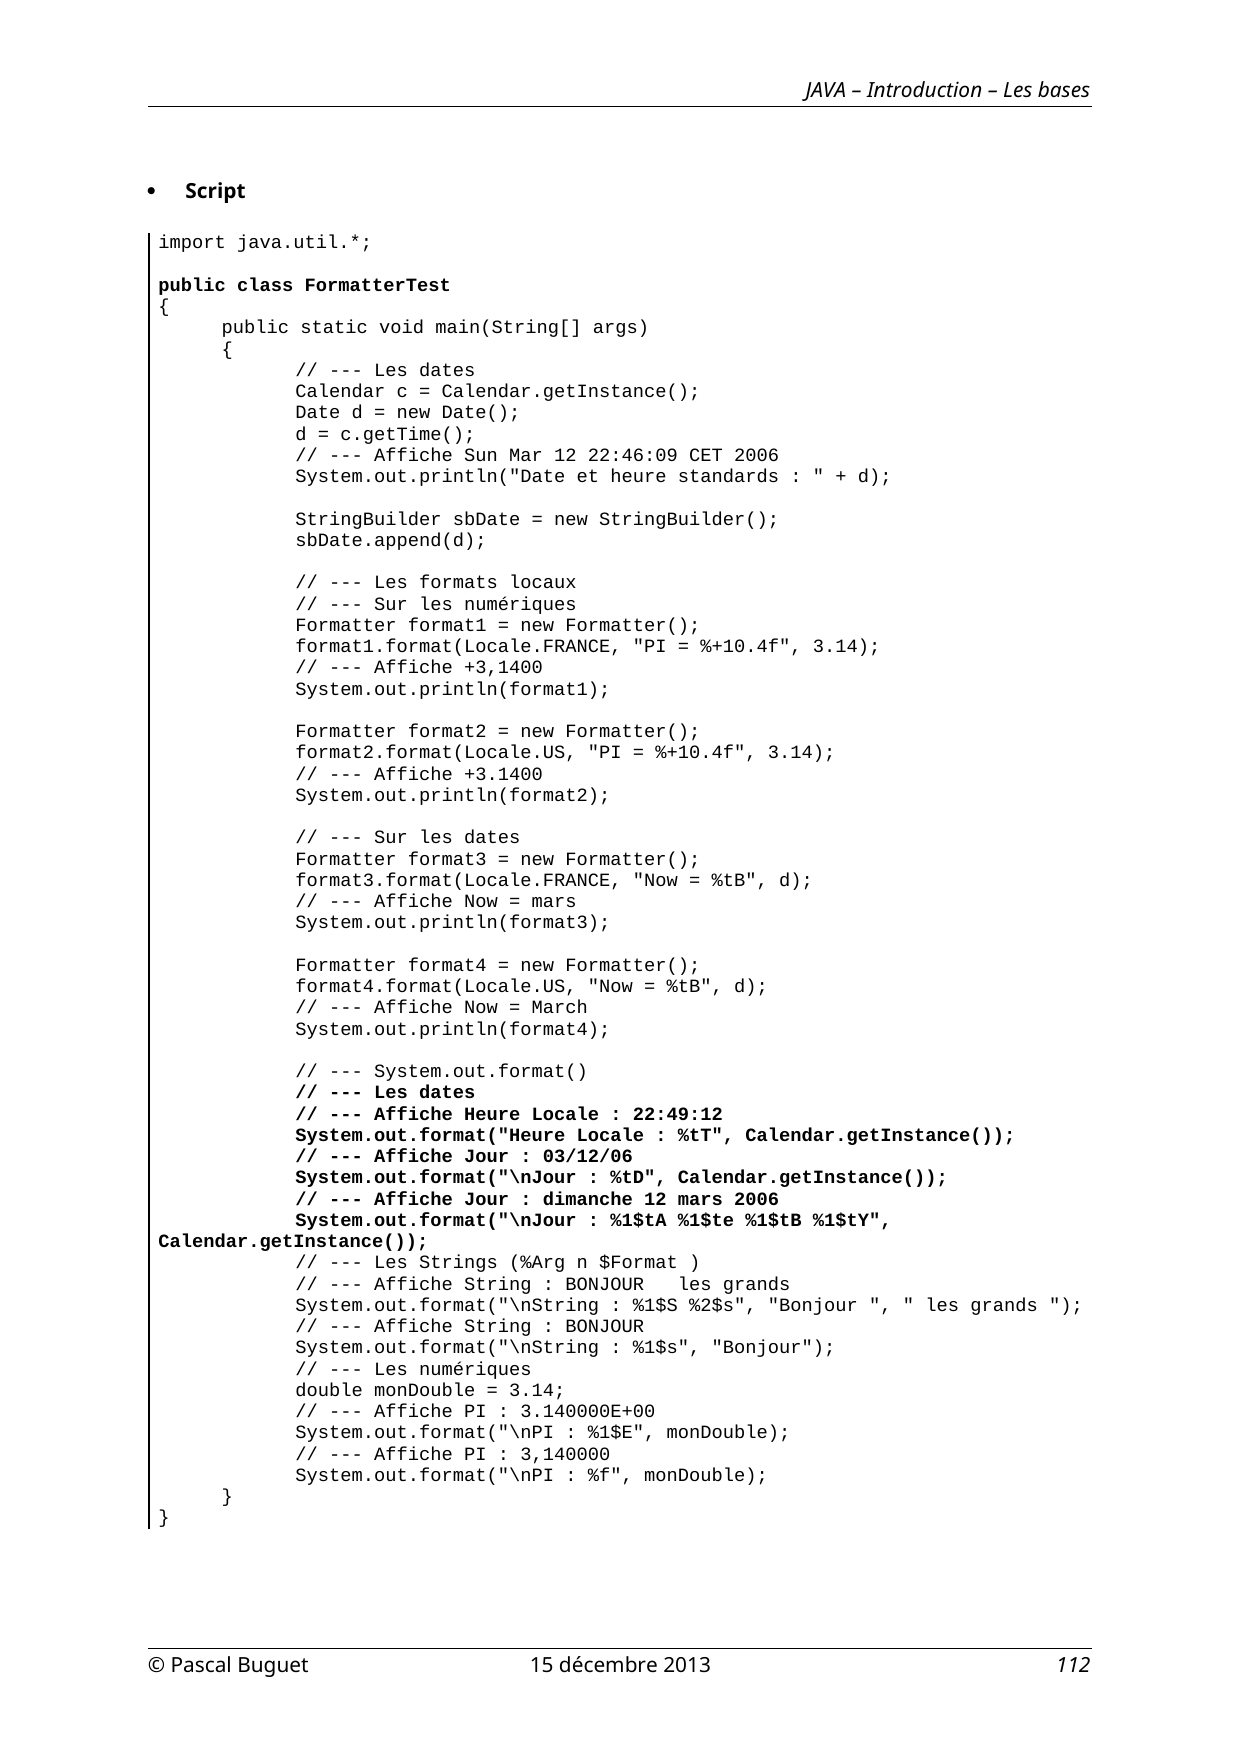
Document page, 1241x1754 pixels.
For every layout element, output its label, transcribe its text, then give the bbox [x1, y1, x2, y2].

text Formatter format3 = new Formatter(); [150, 849, 1092, 871]
text // --- Affiche String : BONJOUR [150, 1317, 1092, 1338]
text System.out.format("\nPI : %f", monDouble); [150, 1466, 1092, 1487]
list Script [148, 176, 1092, 204]
text // --- Affiche +3,1400 [150, 658, 1092, 679]
text // --- Les formats locaux [150, 573, 1092, 594]
text System.out.format("\nJour : %1$tA %1$te %1$tB %1$tY", Calendar.getInstance()); [150, 1211, 1092, 1253]
text System.out.format("\nPI : %1$E", monDouble); [150, 1423, 1092, 1444]
text // --- Sur les dates [150, 828, 1092, 849]
text // --- Affiche Sun Mar 12 22:46:09 CET 2006 [150, 446, 1092, 467]
text double monDouble = 3.14; [150, 1381, 1092, 1402]
text // --- Les dates [150, 1083, 1092, 1104]
text System.out.format("\nString : %1$S %2$s", "Bonjour ", " les grands "); [150, 1296, 1092, 1317]
text System.out.format("\nJour : %tD", Calendar.getInstance()); [150, 1168, 1092, 1189]
text { [150, 339, 1092, 361]
text // --- Les Strings (%Arg n $Format ) [150, 1253, 1092, 1274]
text d = c.getTime(); [150, 424, 1092, 446]
text format3.format(Locale.FRANCE, "Now = %tB", d); [150, 871, 1092, 892]
text // --- Affiche Jour : dimanche 12 mars 2006 [150, 1189, 1092, 1211]
text { [150, 297, 1092, 318]
text System.out.println(format2); [150, 786, 1092, 807]
text // --- Les dates [150, 361, 1092, 382]
text Calendar c = Calendar.getInstance(); [150, 382, 1092, 403]
text System.out.println(format3); [150, 913, 1092, 934]
text format1.format(Locale.FRANCE, "PI = %+10.4f", 3.14); [150, 637, 1092, 658]
text public class FormatterTest [150, 276, 1092, 297]
text // --- Sur les numériques [150, 594, 1092, 616]
text // --- Affiche PI : 3.140000E+00 [150, 1402, 1092, 1423]
text // --- Affiche Jour : 03/12/06 [150, 1147, 1092, 1168]
text public static void main(String[] args) [150, 318, 1092, 339]
text // --- Affiche Now = March [150, 998, 1092, 1019]
text System.out.println(format1); [150, 679, 1092, 701]
text Formatter format1 = new Formatter(); [150, 616, 1092, 637]
text System.out.println("Date et heure standards : " + d); [150, 467, 1092, 488]
text System.out.format("\nString : %1$s", "Bonjour"); [150, 1338, 1092, 1359]
text sbDate.append(d); [150, 531, 1092, 552]
text format2.format(Locale.US, "PI = %+10.4f", 3.14); [150, 743, 1092, 764]
text // --- Les numériques [150, 1359, 1092, 1381]
text Formatter format4 = new Formatter(); [150, 956, 1092, 977]
text import java.util.*; [150, 233, 1092, 254]
text // --- Affiche Heure Locale : 22:49:12 [150, 1104, 1092, 1126]
text // --- Affiche String : BONJOUR les grands [150, 1274, 1092, 1296]
text Formatter format2 = new Formatter(); [150, 722, 1092, 743]
text Date d = new Date(); [150, 403, 1092, 424]
text System.out.format("Heure Locale : %tT", Calendar.getInstance()); [150, 1126, 1092, 1147]
text StringBuilder sbDate = new StringBuilder(); [150, 509, 1092, 531]
text } [150, 1508, 1092, 1529]
text // --- System.out.format() [150, 1062, 1092, 1083]
text // --- Affiche +3.1400 [150, 764, 1092, 786]
text // --- Affiche PI : 3,140000 [150, 1444, 1092, 1466]
text format4.format(Locale.US, "Now = %tB", d); [150, 977, 1092, 998]
text } [150, 1487, 1092, 1508]
text // --- Affiche Now = mars [150, 892, 1092, 913]
text System.out.println(format4); [150, 1019, 1092, 1041]
